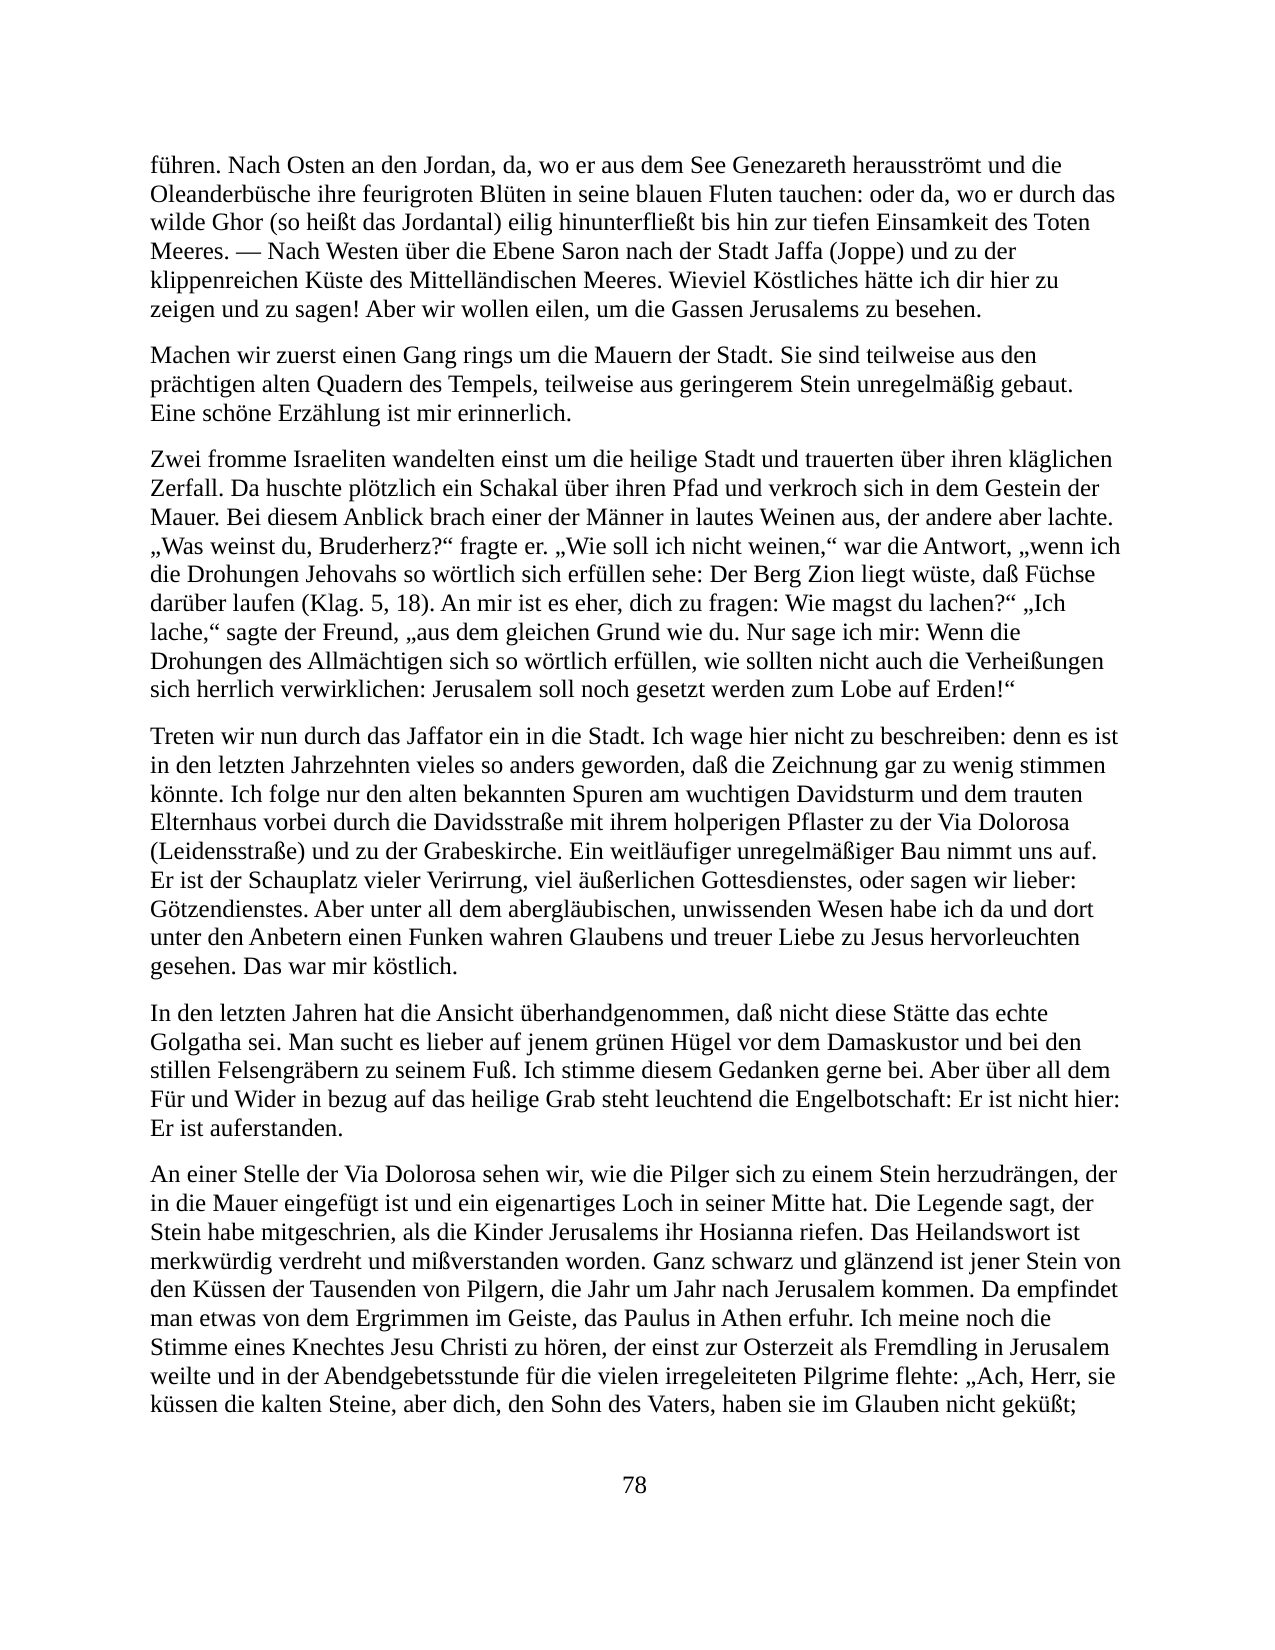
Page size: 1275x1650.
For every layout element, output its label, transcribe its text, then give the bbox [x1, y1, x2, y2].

text Machen wir zuerst einen Gang rings um die Mauern der Stadt. Sie sind teilweise aus den prächtigen alten Quadern des Tempels, teilweise aus geringerem Stein unregelmäßig gebaut. Eine schöne Erzählung ist mir erinnerlich. [150, 340, 1125, 427]
text Treten wir nun durch das Jaffator ein in die Stadt. Ich wage hier nicht zu beschreiben: denn es ist in den letzten Jahrzehnten vieles so anders geworden, daß die Zeichnung gar zu wenig stimmen könnte. Ich folge nur den alten bekannten Spuren am wuchtigen Davidsturm und dem trauten Elternhaus vorbei durch die Davidsstraße mit ihrem holperigen Pflaster zu der Via Dolorosa (Leidensstraße) und zu der Grabeskirche. Ein weitläufiger unregelmäßiger Bau nimmt uns auf. Er ist der Schauplatz vieler Verirrung, viel äußerlichen Gottesdienstes, oder sagen wir lieber: Götzendienstes. Aber unter all dem abergläubischen, unwissenden Wesen habe ich da und dort unter den Anbetern einen Funken wahren Glaubens und treuer Liebe zu Jesus hervorleuchten gesehen. Das war mir köstlich. [150, 721, 1125, 980]
text In den letzten Jahren hat die Ansicht überhandgenommen, daß nicht diese Stätte das echte Golgatha sei. Man sucht es lieber auf jenem grünen Hügel vor dem Damaskustor und bei den stillen Felsengräbern zu seinem Fuß. Ich stimme diesem Gedanken gerne bei. Aber über all dem Für und Wider in bezug auf das heilige Grab steht leuchtend die Engelbotschaft: Er ist nicht hier: Er ist auferstanden. [150, 998, 1125, 1142]
text führen. Nach Osten an den Jordan, da, wo er aus dem See Genezareth herausströmt und die Oleanderbüsche ihre feurigroten Blüten in seine blauen Fluten tauchen: oder da, wo er durch das wilde Ghor (so heißt das Jordantal) eilig hinunterfließt bis hin zur tiefen Einsamkeit des Toten Meeres. — Nach Westen über die Ebene Saron nach der Stadt Jaffa (Joppe) und zu der klippenreichen Küste des Mittelländischen Meeres. Wieviel Köstliches hätte ich dir hier zu zeigen und zu sagen! Aber wir wollen eilen, um die Gassen Jerusalems zu besehen. [150, 150, 1125, 322]
text Zwei fromme Israeliten wandelten einst um die heilige Stadt und trauerten über ihren kläglichen Zerfall. Da huschte plötzlich ein Schakal über ihren Pfad und verkroch sich in dem Gestein der Mauer. Bei diesem Anblick brach einer der Männer in lautes Weinen aus, der andere aber lachte. „Was weinst du, Bruderherz?“ fragte er. „Wie soll ich nicht weinen,“ war die Antwort, „wenn ich die Drohungen Jehovahs so wörtlich sich erfüllen sehe: Der Berg Zion liegt wüste, daß Füchse darüber laufen (Klag. 5, 18). An mir ist es eher, dich zu fragen: Wie magst du lachen?“ „Ich lache,“ sagte der Freund, „aus dem gleichen Grund wie du. Nur sage ich mir: Wenn die Drohungen des Allmächtigen sich so wörtlich erfüllen, wie sollten nicht auch die Verheißungen sich herrlich verwirklichen: Jerusalem soll noch gesetzt werden zum Lobe auf Erden!“ [150, 444, 1125, 703]
text An einer Stelle der Via Dolorosa sehen wir, wie die Pilger sich zu einem Stein herzudrängen, der in die Mauer eingefügt ist und ein eigenartiges Loch in seiner Mitte hat. Die Legende sagt, der Stein habe mitgeschrien, als die Kinder Jerusalems ihr Hosianna riefen. Das Heilandswort ist merkwürdig verdreht und mißverstanden worden. Ganz schwarz und glänzend ist jener Stein von den Küssen der Tausenden von Pilgern, die Jahr um Jahr nach Jerusalem kommen. Da empfindet man etwas von dem Ergrimmen im Geiste, das Paulus in Athen erfuhr. Ich meine noch die Stimme eines Knechtes Jesu Christi zu hören, der einst zur Osterzeit als Fremdling in Jerusalem weilte und in der Abendgebetsstunde für die vielen irregeleiteten Pilgrime flehte: „Ach, Herr, sie küssen die kalten Steine, aber dich, den Sohn des Vaters, haben sie im Glauben nicht geküßt; [150, 1159, 1125, 1418]
